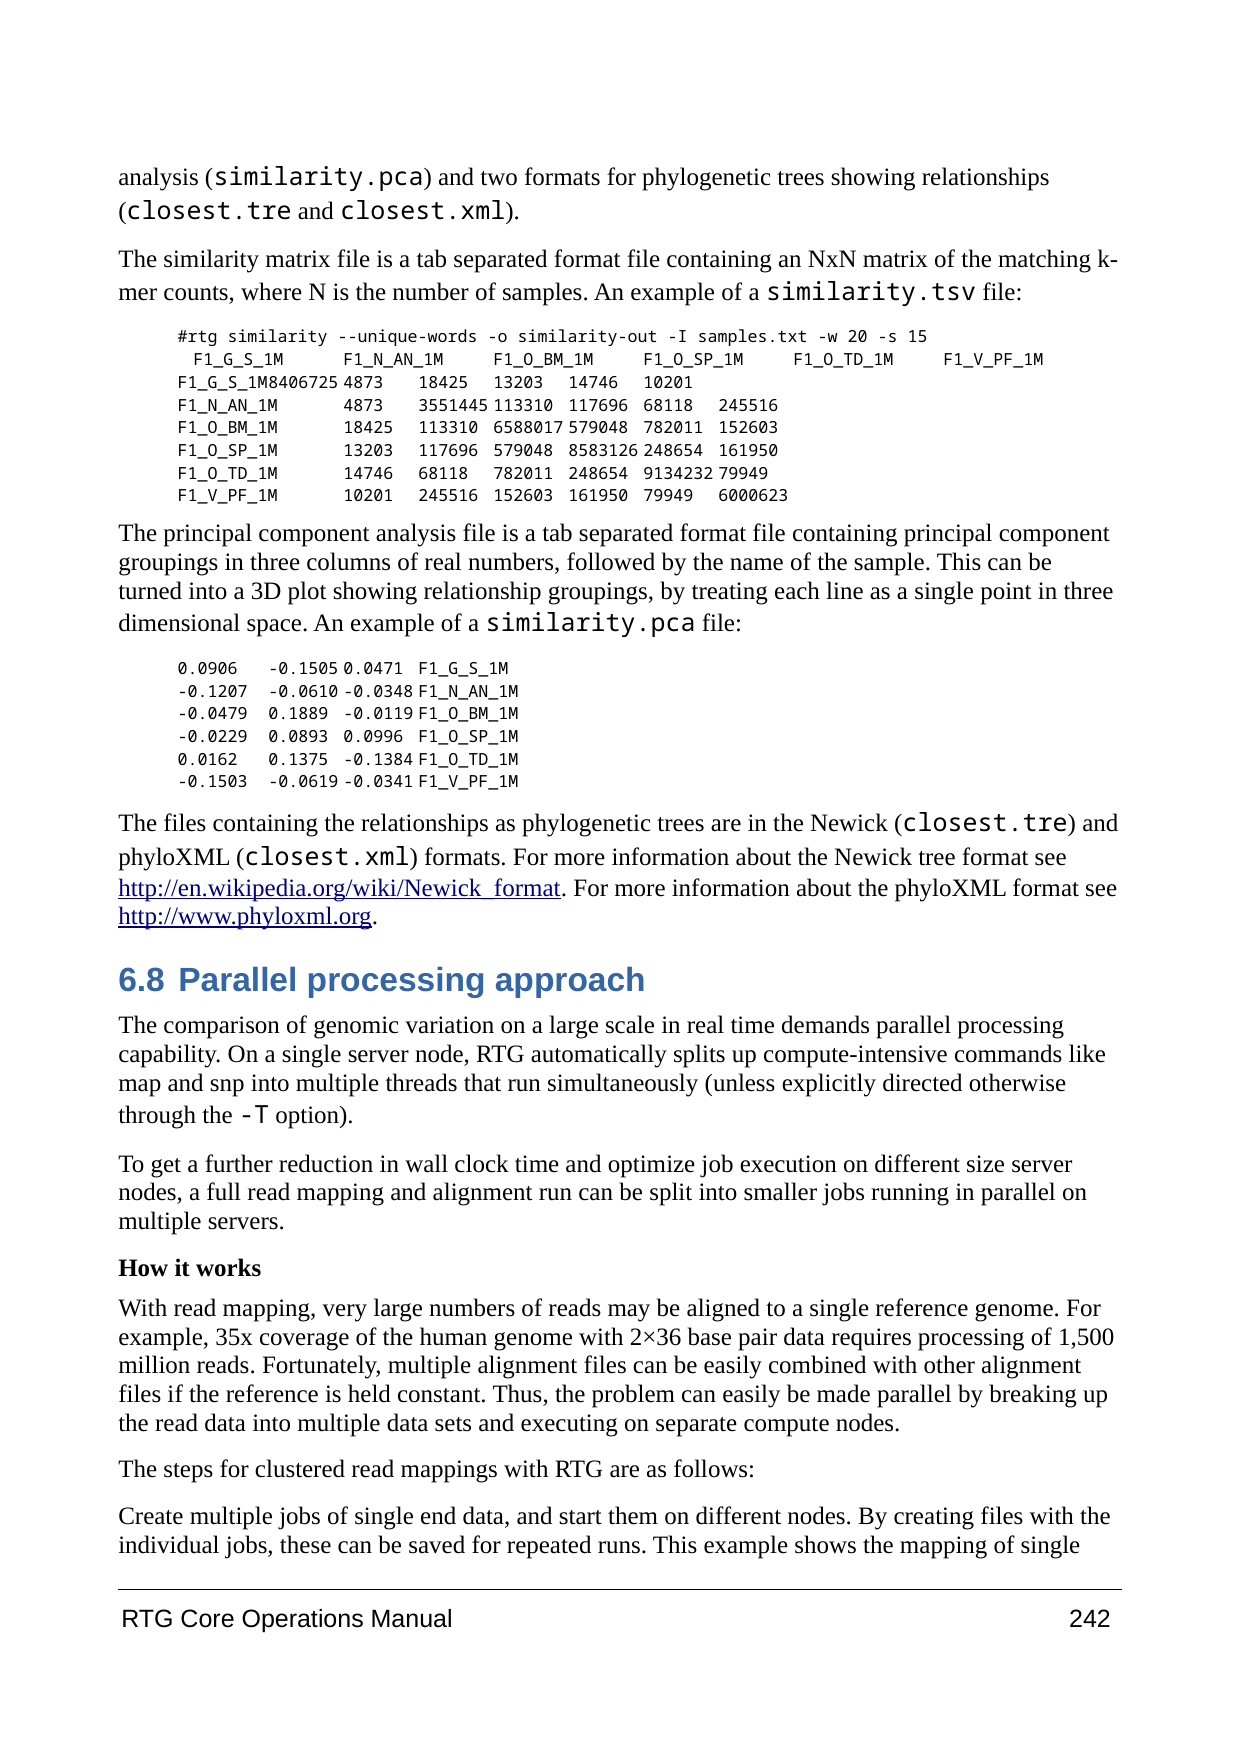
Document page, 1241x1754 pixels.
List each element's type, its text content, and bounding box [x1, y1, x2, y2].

subtitle How it works [118, 1253, 1122, 1281]
text analysis (similarity.pca) and two formats for phylogenetic trees showing relationships (closest.tre and closest.xml). [118, 159, 1122, 227]
text With read mapping, very large numbers of reads may be aligned to a single reference genome. For example, 35x coverage of the human genome with 2×36 base pair data requires processing of 1,500 million reads. Fortunately, multiple alignment files can be easily combined with other alignment files if the reference is held constant. Thus, the problem can easily be made parallel by breaking up the read data into multiple data sets and executing on separate compute nodes. [118, 1293, 1122, 1437]
text The principal component analysis file is a tab separated format file containing principal component groupings in three columns of real numbers, followed by the name of the sample. This can be turned into a 3D plot showing relationship groupings, by treating each line as a single point in three dimensional space. An example of a similarity.pca file: [118, 518, 1122, 639]
text F1_O_TD_1M 14746 68118 782011 248654 9134232 79949 [177, 461, 1122, 484]
text To get a further reduction in wall clock time and optimize job execution on different size server nodes, a full read mapping and alignment run can be split into smaller jobs running in parallel on multiple servers. [118, 1149, 1122, 1235]
text Create multiple jobs of single end data, and start them on different nodes. By creating files with the individual jobs, these can be saved for repeated runs. This example shows the mapping of single [118, 1501, 1122, 1558]
text F1_G_S_1M F1_N_AN_1M F1_O_BM_1M F1_O_SP_1M F1_O_TD_1M F1_V_PF_1M [177, 348, 1122, 370]
text The files containing the relationships as phylogenetic trees are in the Newick (closest.tre) and phyloXML (closest.xml) formats. For more information about the Newick tree format see http://en.wikipedia.org/wiki/Newick_format. For more information about the phyloXML format see http://www.phyloxml.org. [118, 804, 1122, 930]
text The comparison of genomic variation on a large scale in real time demands parallel processing capability. On a single server node, RTG automatically splits up compute-intensive commands like map and snp into multiple threads that run simultaneously (unless explicitly directed otherwise through the -T option). [118, 1011, 1122, 1131]
text -0.0229 0.0893 0.0996 F1_O_SP_1M [177, 724, 1122, 747]
text -0.0479 0.1889 -0.0119 F1_O_BM_1M [177, 702, 1122, 724]
text F1_O_BM_1M 18425 113310 6588017 579048 782011 152603 [177, 416, 1122, 438]
text -0.1207 -0.0610 -0.0348 F1_N_AN_1M [177, 679, 1122, 702]
text F1_V_PF_1M 10201 245516 152603 161950 79949 6000623 [177, 484, 1122, 507]
text 0.0162 0.1375 -0.1384 F1_O_TD_1M [177, 747, 1122, 770]
text F1_G_S_1M 8406725 4873 18425 13203 14746 10201 [177, 370, 1122, 393]
text The steps for clustered read mappings with RTG are as follows: [118, 1454, 1122, 1483]
text 0.0906 -0.1505 0.0471 F1_G_S_1M [177, 656, 1122, 679]
subtitle Parallel processing approach [118, 959, 1122, 998]
text F1_O_SP_1M 13203 117696 579048 8583126 248654 161950 [177, 438, 1122, 461]
text F1_N_AN_1M 4873 3551445 113310 117696 68118 245516 [177, 393, 1122, 416]
text -0.1503 -0.0619 -0.0341 F1_V_PF_1M [177, 770, 1122, 793]
text The similarity matrix file is a tab separated format file containing an NxN matrix of the matching k-mer counts, where N is the number of samples. An example of a similarity.tsv file: [118, 244, 1122, 307]
text #rtg similarity --unique-words -o similarity-out -I samples.txt -w 20 -s 15 [177, 325, 1122, 348]
